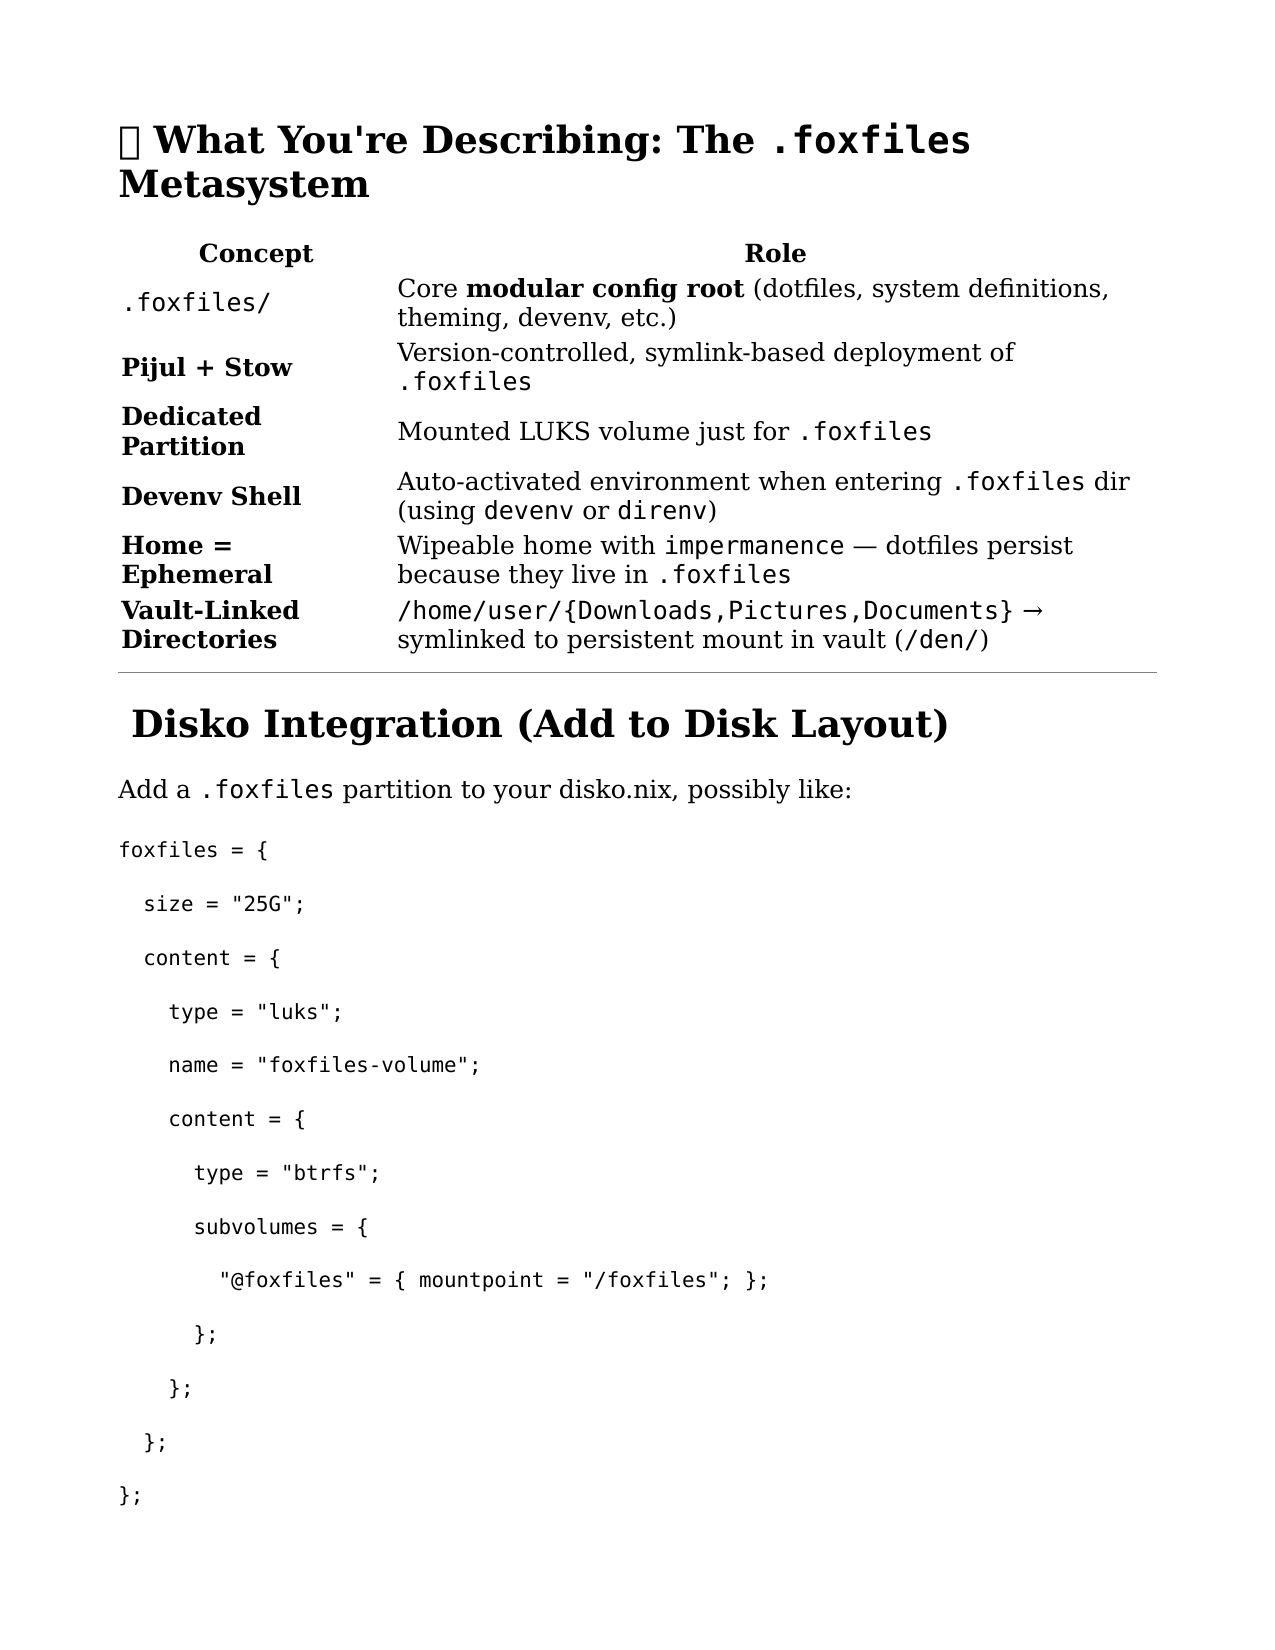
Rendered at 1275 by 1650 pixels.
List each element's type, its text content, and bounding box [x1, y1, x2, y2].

table_cell Pijul + Stow [118, 335, 394, 399]
table_cell Home = Ephemeral [118, 528, 394, 593]
table_cell /home/user/{Downloads,Pictures,Documents} → symlinked to persistent mount in vault (/den/) [394, 593, 1157, 657]
text foxfiles = { [118, 838, 1157, 863]
text }; [118, 1430, 1157, 1454]
table_cell Core modular config root (dotfiles, system definitions, theming, devenv, etc.) [394, 271, 1157, 335]
text }; [118, 1483, 1157, 1508]
text Add a .foxfiles partition to your disko.nix, possibly like: [118, 775, 1157, 804]
text content = { [118, 1107, 1157, 1131]
text type = "btrfs"; [118, 1161, 1157, 1185]
table_header Concept [118, 236, 394, 271]
text }; [118, 1322, 1157, 1346]
table_cell Mounted LUKS volume just for .foxfiles [394, 400, 1157, 464]
subtitle 🏗️ Disko Integration (Add to Disk Layout) [118, 702, 1157, 746]
table_cell Devenv Shell [118, 464, 394, 528]
table_cell Vault-Linked Directories [118, 593, 394, 657]
text name = "foxfiles-volume"; [118, 1053, 1157, 1078]
table_cell Version-controlled, symlink-based deployment of .foxfiles [394, 335, 1157, 399]
table_cell Dedicated Partition [118, 400, 394, 464]
table_header Role [394, 236, 1157, 271]
table_cell Wipeable home with impermanence — dotfiles persist because they live in .foxfiles [394, 528, 1157, 593]
text content = { [118, 946, 1157, 970]
table_cell Auto-activated environment when entering .foxfiles dir (using devenv or direnv) [394, 464, 1157, 528]
text "@foxfiles" = { mountpoint = "/foxfiles"; }; [118, 1268, 1157, 1293]
subtitle 🧬 What You're Describing: The .foxfiles Metasystem [118, 118, 1157, 206]
text }; [118, 1376, 1157, 1400]
text type = "luks"; [118, 1000, 1157, 1024]
table_cell .foxfiles/ [118, 271, 394, 335]
text subvolumes = { [118, 1215, 1157, 1239]
text size = "25G"; [118, 892, 1157, 916]
